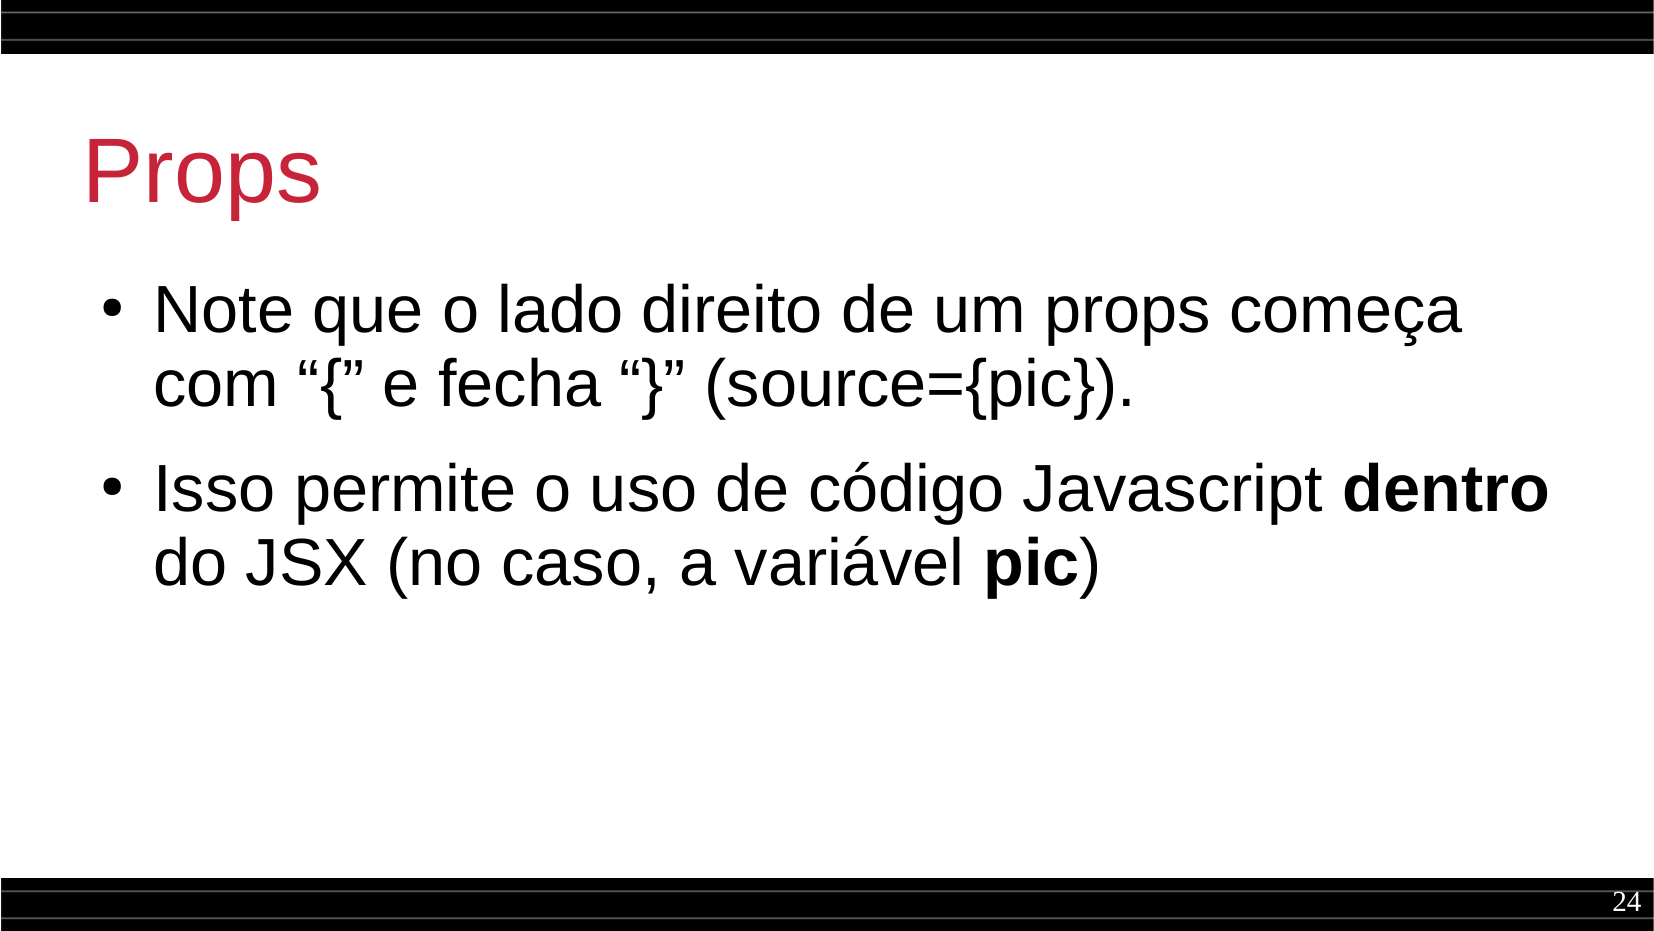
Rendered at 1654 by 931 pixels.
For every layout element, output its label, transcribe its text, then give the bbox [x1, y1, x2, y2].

list Note que o lado direito de um props começa com “{” e fecha “}” (source={pic}). Isso permite o uso de código Javascript dentro do JSX (no caso, a variável pic) [82, 271, 1571, 758]
picture [1, 0, 1654, 54]
title Props [82, 92, 1571, 249]
picture [1, 878, 1654, 931]
